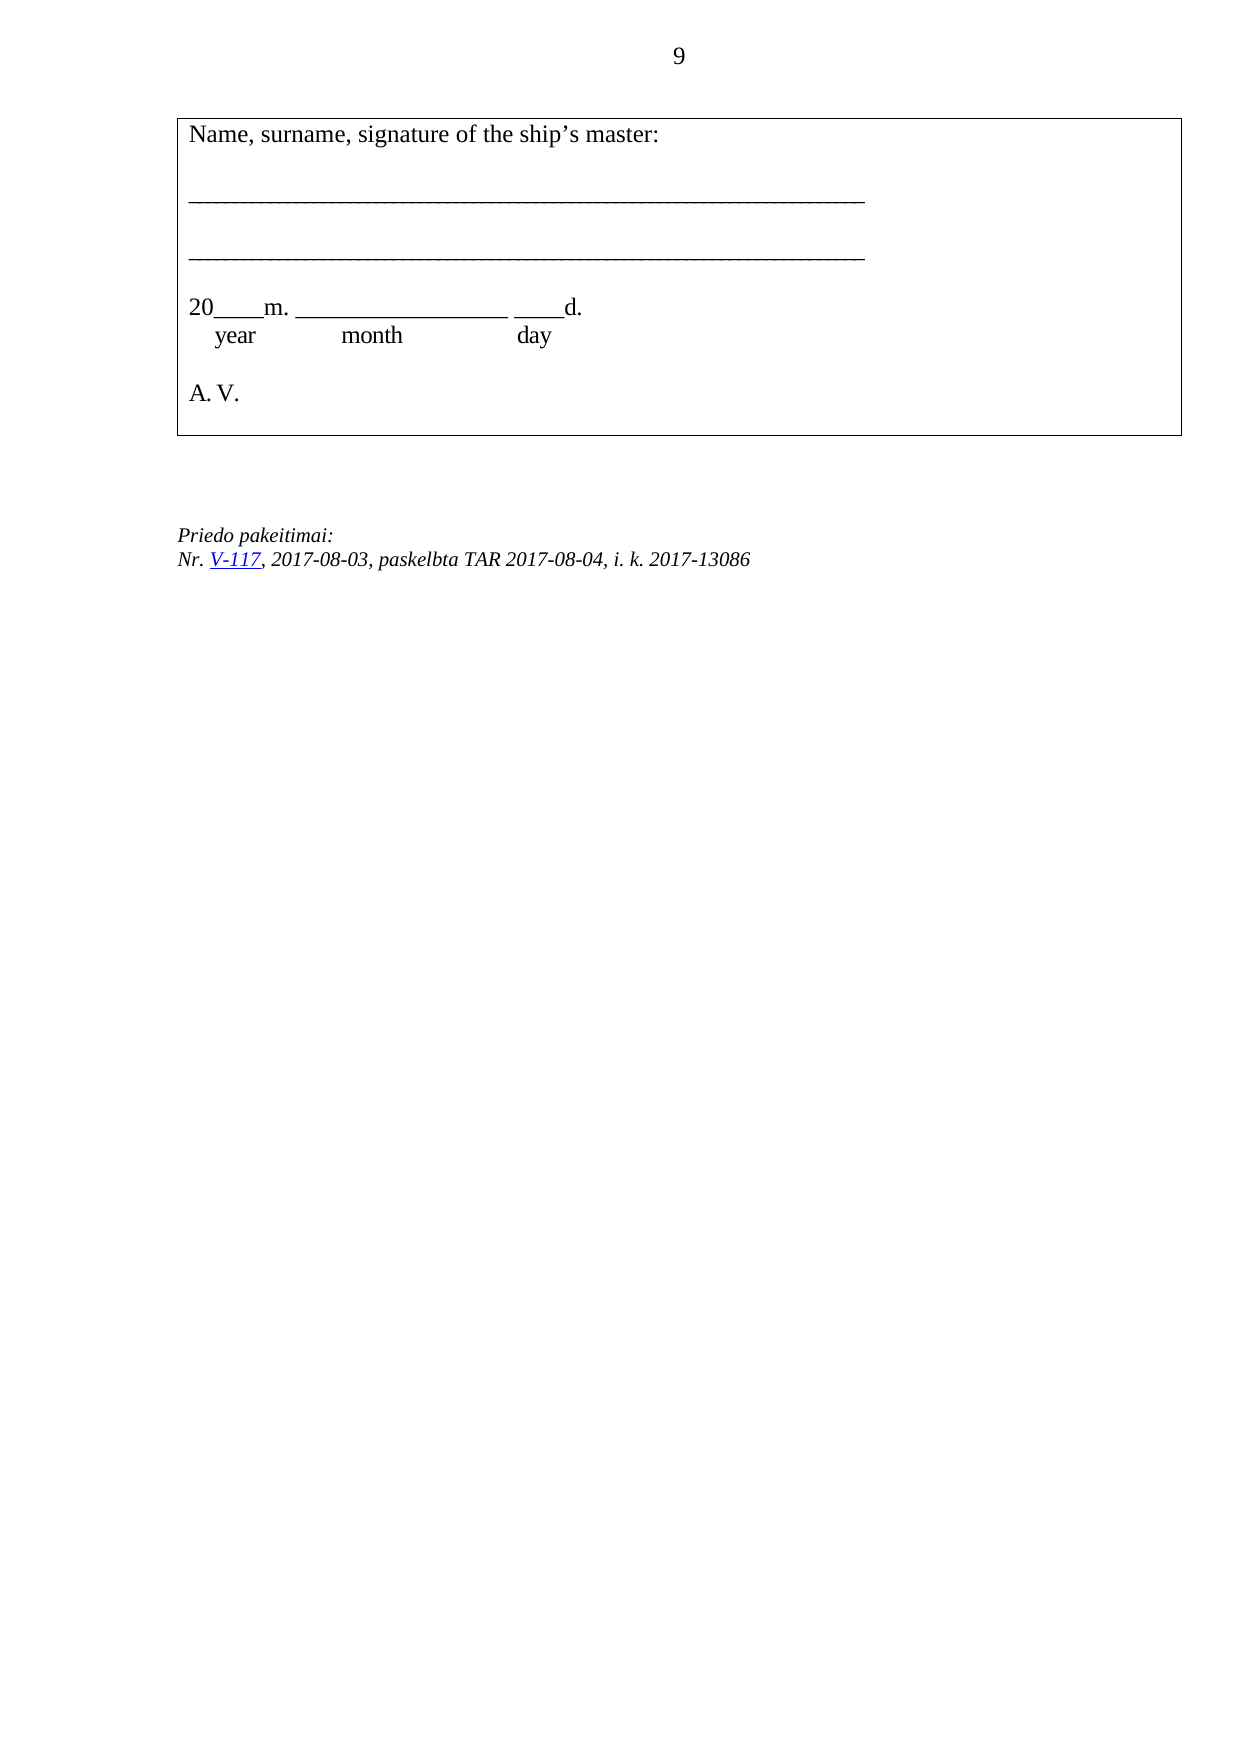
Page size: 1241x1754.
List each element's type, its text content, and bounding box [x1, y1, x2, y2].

text Nr. V-117, 2017-08-03, paskelbta TAR 2017-08-04, i. k. 2017-13086 [177, 547, 1181, 571]
table_header Name, surname, signature of the ship’s master: ____________________________________________________________________________ ____________________________________________________________________________ 20____m. _________________ ____d. year month day A. V. [178, 119, 1181, 435]
text Priedo pakeitimai: [177, 523, 1181, 547]
